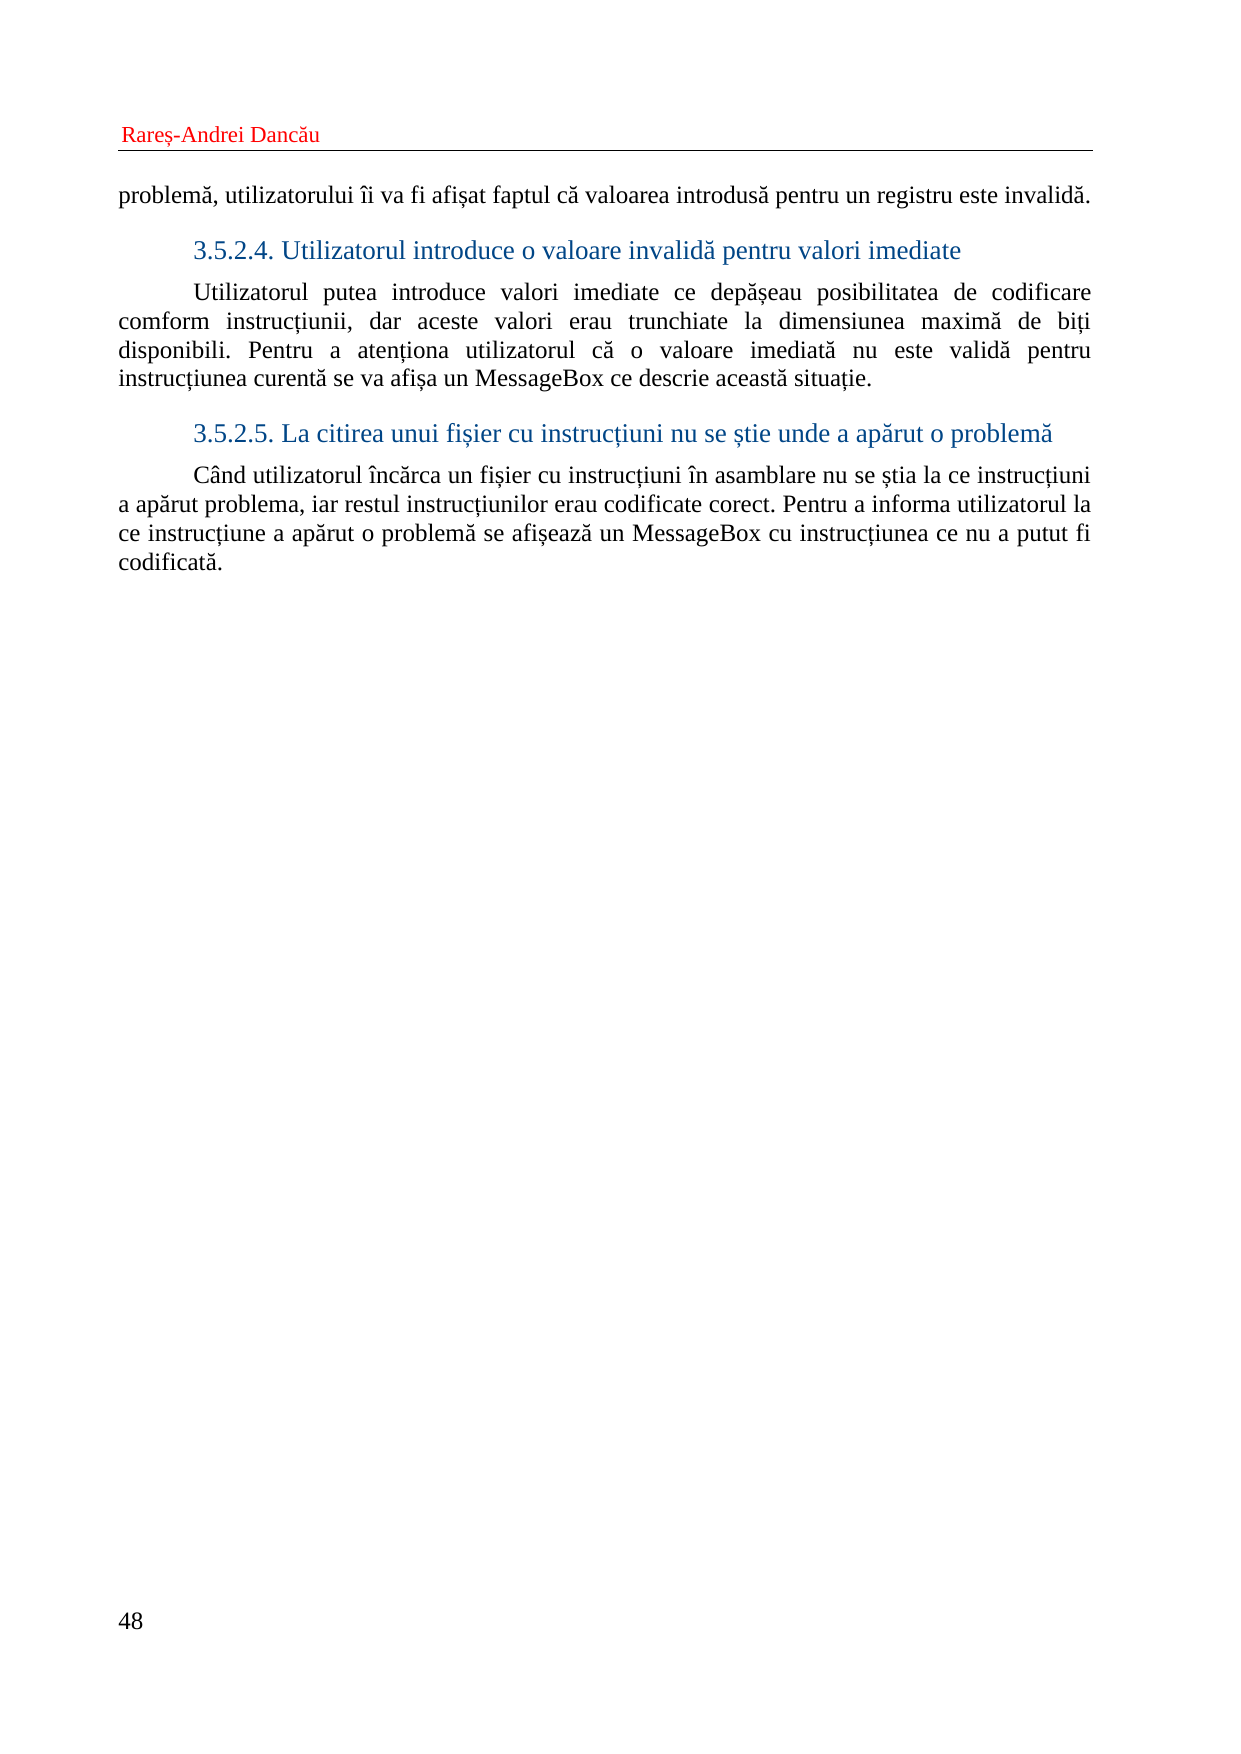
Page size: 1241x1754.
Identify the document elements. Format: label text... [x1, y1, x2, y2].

text Când utilizatorul încărca un fișier cu instrucțiuni în asamblare nu se știa la ce instrucțiuni a apărut problema, iar restul instrucțiunilor erau codificate corect. Pentru a informa utilizatorul la ce instrucțiune a apărut o problemă se afișează un MessageBox cu instrucțiunea ce nu a putut fi codificată. [118, 461, 1093, 576]
text Utilizatorul putea introduce valori imediate ce depășeau posibilitatea de codificare comform instrucțiunii, dar aceste valori erau trunchiate la dimensiunea maximă de biți disponibili. Pentru a atenționa utilizatorul că o valoare imediată nu este validă pentru instrucțiunea curentă se va afișa un MessageBox ce descrie această situație. [118, 277, 1093, 392]
subtitle La citirea unui fișier cu instrucțiuni nu se știe unde a apărut o problemă [193, 417, 1093, 448]
text problemă, utilizatorului îi va fi afișat faptul că valoarea introdusă pentru un registru este invalidă. [118, 180, 1093, 209]
subtitle Utilizatorul introduce o valoare invalidă pentru valori imediate [193, 234, 1093, 265]
